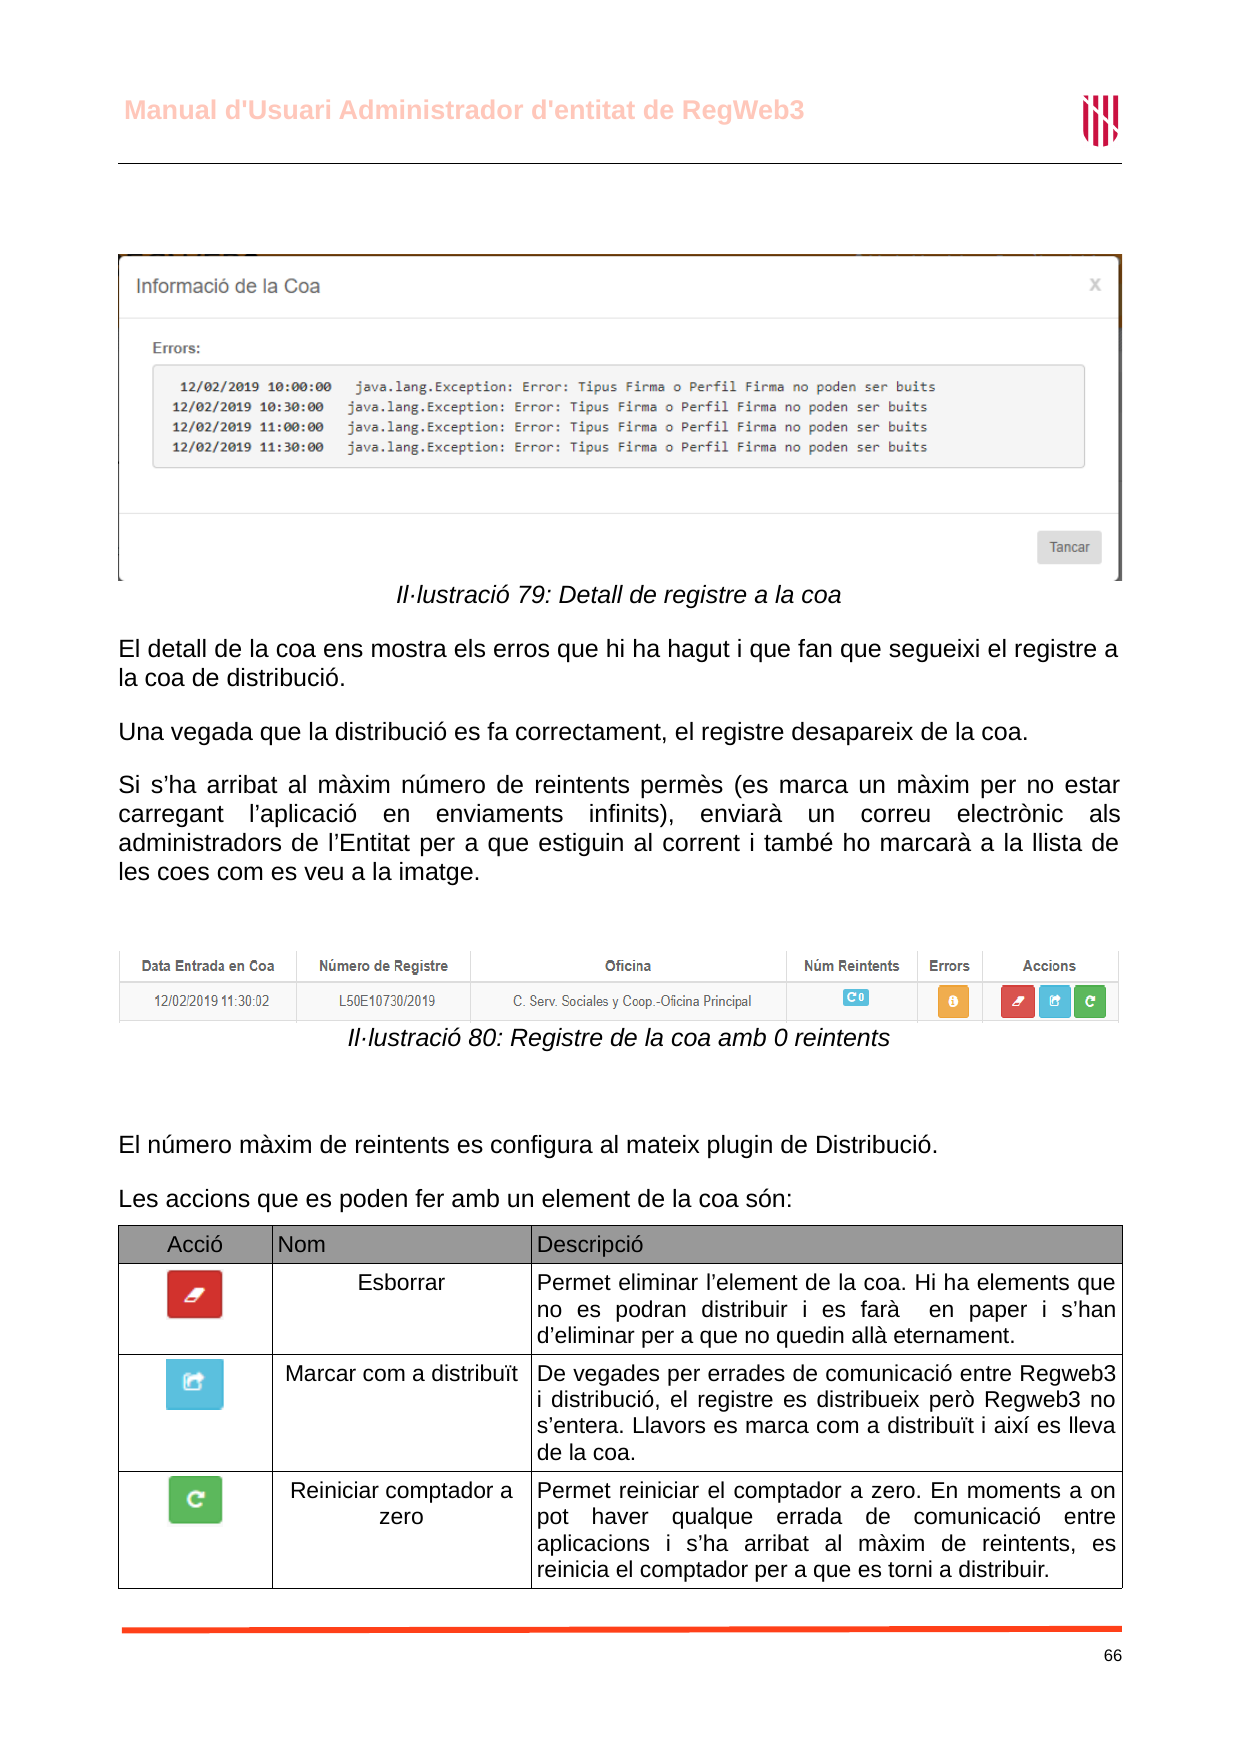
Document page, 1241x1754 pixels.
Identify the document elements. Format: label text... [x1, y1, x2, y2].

table_cell Permet reiniciar el comptador a zero. En moments a on pot haver qualque errada de comunicació entre aplicacions i s’ha arribat al màxim de reintents, es reinicia el comptador per a que es torni a distribuir. [532, 1472, 1122, 1588]
table_header Acció [119, 1226, 272, 1263]
picture [118, 951, 1123, 1023]
text El número màxim de reintents es configura al mateix plugin de Distribució. [118, 1130, 1122, 1159]
text Les accions que es poden fer amb un element de la coa són: [118, 1184, 1122, 1213]
table_cell Marcar com a distribuït [273, 1355, 531, 1471]
picture [118, 254, 1123, 581]
picture [166, 1359, 224, 1410]
picture [1080, 93, 1121, 148]
table_cell Reiniciar comptador a zero [273, 1472, 531, 1588]
table_cell [119, 1264, 272, 1354]
picture [166, 1476, 223, 1527]
text El detall de la coa ens mostra els erros que hi ha hagut i que fan que segueixi el registre a la coa de distribució. [118, 634, 1122, 692]
table_header Descripció [532, 1226, 1122, 1263]
text Si s’ha arribat al màxim número de reintents permès (es marca un màxim per no estar carregant l’aplicació en enviaments infinits), enviarà un correu electrònic als administradors de l’Entitat per a que estiguin al corrent i també ho marcarà a la llista de les coes com es veu a la imatge. [118, 770, 1122, 885]
table_header Nom [273, 1226, 531, 1263]
table_cell [119, 1355, 272, 1471]
text Una vegada que la distribució es fa correctament, el registre desapareix de la coa. [118, 717, 1122, 745]
table_cell Permet eliminar l’element de la coa. Hi ha elements que no es podran distribuir i es farà en paper i s’han d’eliminar per a que no quedin allà eternament. [532, 1264, 1122, 1354]
table_cell [119, 1472, 272, 1588]
table_cell Esborrar [273, 1264, 531, 1354]
text Il·lustració 80: Registre de la coa amb 0 reintents [118, 1023, 1122, 1052]
picture [166, 1269, 224, 1320]
text Il·lustració 79: Detall de registre a la coa [118, 581, 1122, 609]
table_cell De vegades per errades de comunicació entre Regweb3 i distribució, el registre es distribueix però Regweb3 no s’entera. Llavors es marca com a distribuït i així es lleva de la coa. [532, 1355, 1122, 1471]
